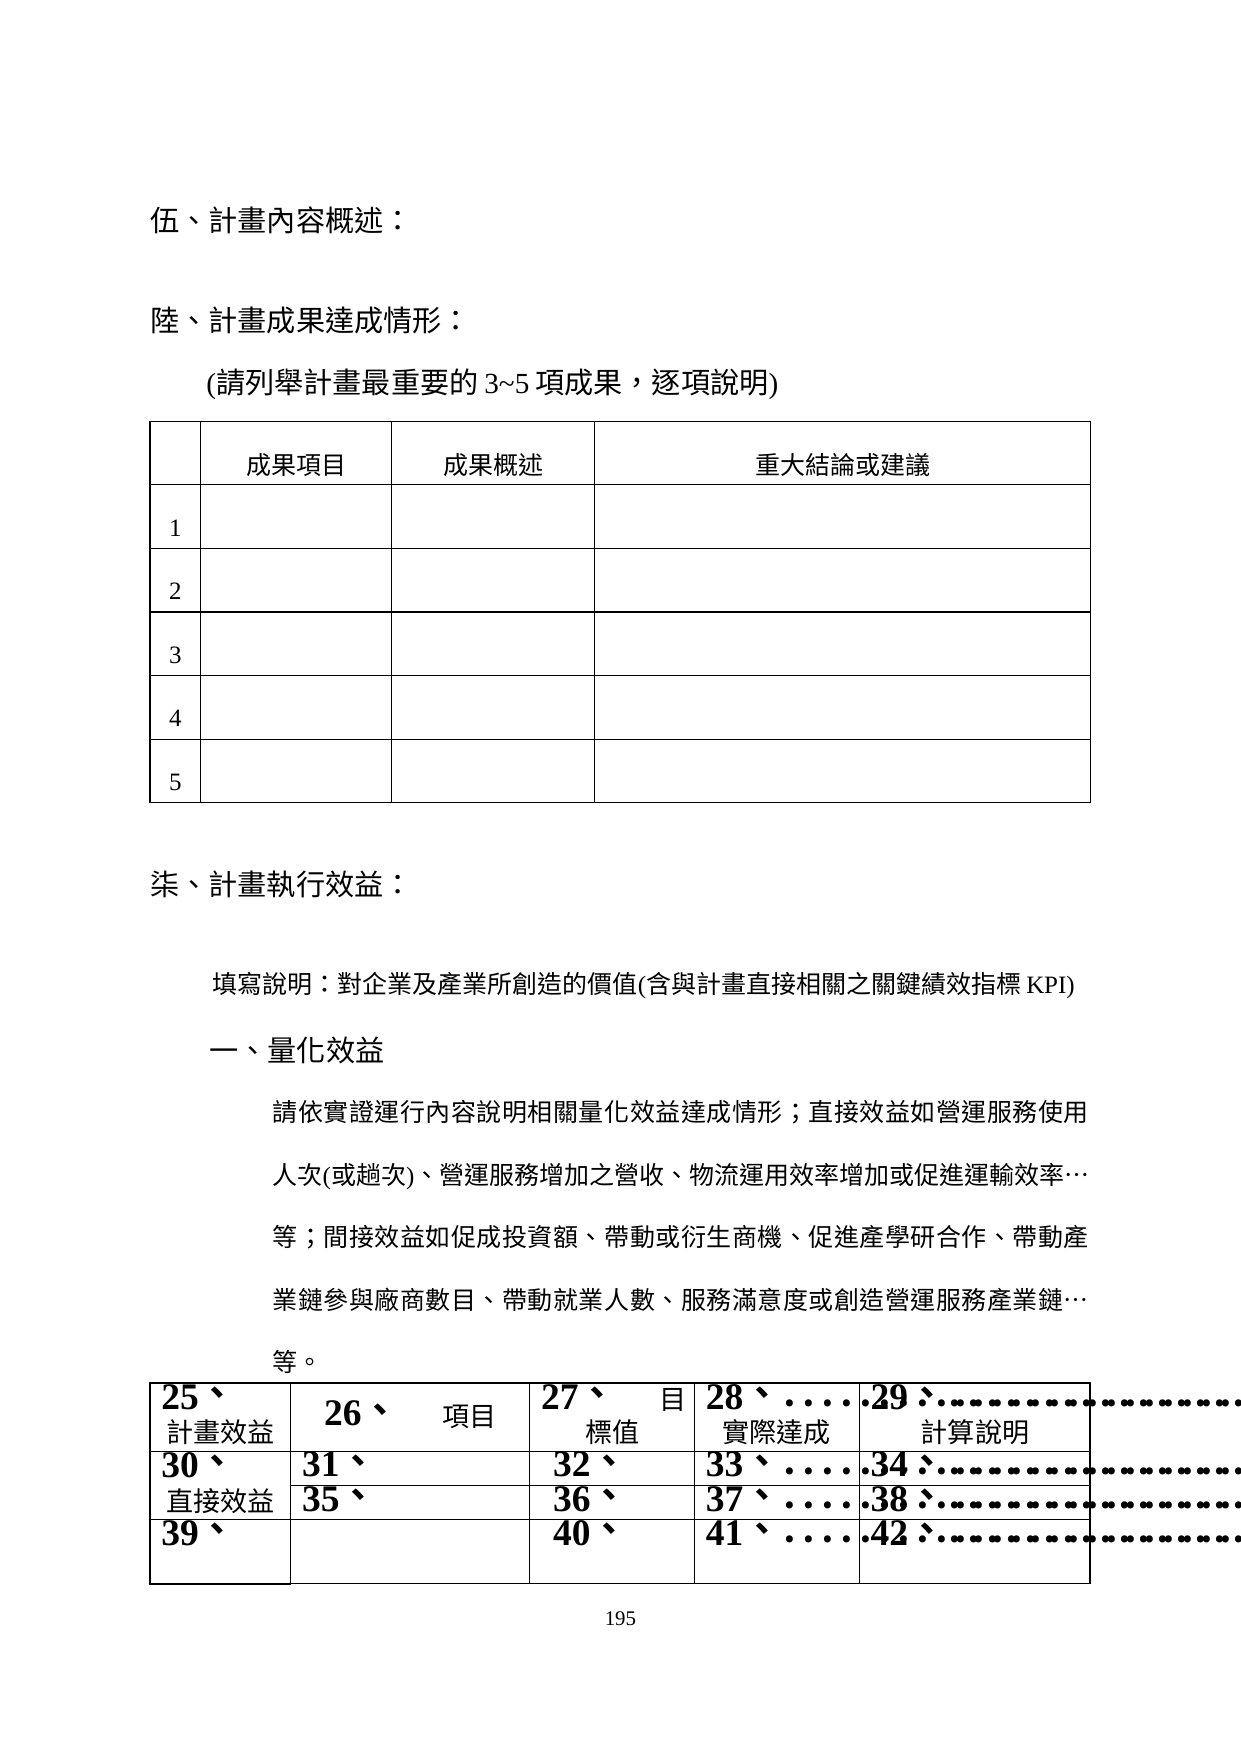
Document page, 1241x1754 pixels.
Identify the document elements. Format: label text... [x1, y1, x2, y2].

table_cell [530, 1520, 694, 1583]
table_cell [896, 1488, 901, 1497]
table_cell [578, 1498, 583, 1509]
table_cell [595, 740, 1090, 802]
table_cell [893, 1457, 900, 1467]
table_header 項目 [291, 1384, 529, 1451]
table_header 成果概述 [392, 422, 594, 484]
table_header 目標值 [530, 1384, 694, 1451]
table_cell [860, 1520, 1089, 1583]
table_cell 5 [151, 740, 200, 802]
text 填寫說明：對企業及產業所創造的價值(含與計畫直接相關之關鍵績效指標KPI) [213, 941, 1090, 1003]
table_cell [291, 1486, 529, 1519]
table_cell [895, 1499, 901, 1509]
table_cell [291, 1520, 529, 1583]
table_cell [557, 1526, 564, 1536]
text 一、量化效益 [206, 1007, 1090, 1069]
text 請依實證運行內容說明相關量化效益達成情形；直接效益如營運服務使用人次(或趟次)、營運服務增加之營收、物流運用效率增加或促進運輸效率…等；間接效益如促成投資額、帶動或衍生商機、促進產學研合作、帶動產業鏈參與廠商數目、帶動就業人數、服務滿意度或創造營運服務產業鏈…等。 [272, 1069, 1090, 1382]
table_cell [595, 549, 1090, 611]
table_cell [709, 1526, 716, 1536]
table_cell [695, 1486, 859, 1519]
table_cell [392, 613, 594, 675]
table_cell [578, 1522, 583, 1543]
text 陸、計畫成果達成情形： (請列舉計畫最重要的3~5項成果，逐項說明) [150, 277, 1090, 402]
table_cell [392, 740, 594, 802]
table_header 重大結論或建議 [595, 422, 1090, 484]
table_cell [201, 613, 391, 675]
table_header 實際達成 [695, 1384, 859, 1451]
table_cell 1 [151, 485, 200, 548]
table_cell [201, 549, 391, 611]
table_cell [291, 1452, 529, 1485]
text 柒、計畫執行效益： [150, 841, 1090, 903]
table_cell [860, 1486, 1089, 1519]
table_header [151, 422, 200, 484]
table_cell [201, 676, 391, 738]
table_cell [530, 1486, 694, 1519]
table_cell [595, 485, 1090, 548]
table_cell [201, 740, 391, 802]
table_cell [874, 1526, 881, 1536]
table_header 成果項目 [201, 422, 391, 484]
text 伍、計畫內容概述： [150, 177, 1090, 239]
table_header 計算說明 [860, 1384, 1089, 1451]
table_cell [392, 485, 594, 548]
table_cell [392, 549, 594, 611]
table_cell 2 [151, 549, 200, 611]
table_cell [860, 1452, 1089, 1485]
table_cell [595, 676, 1090, 738]
table_cell [392, 676, 594, 738]
table_cell [530, 1452, 694, 1485]
table_cell [595, 613, 1090, 675]
table_cell 間接效益 [151, 1520, 290, 1583]
table_cell [695, 1452, 859, 1485]
table_header 計畫效益 [151, 1384, 290, 1451]
table_cell 直接效益 [151, 1452, 290, 1519]
table_cell 3 [151, 613, 200, 675]
table_cell [201, 485, 391, 548]
table_cell 4 [151, 676, 200, 738]
table_cell [695, 1520, 859, 1583]
